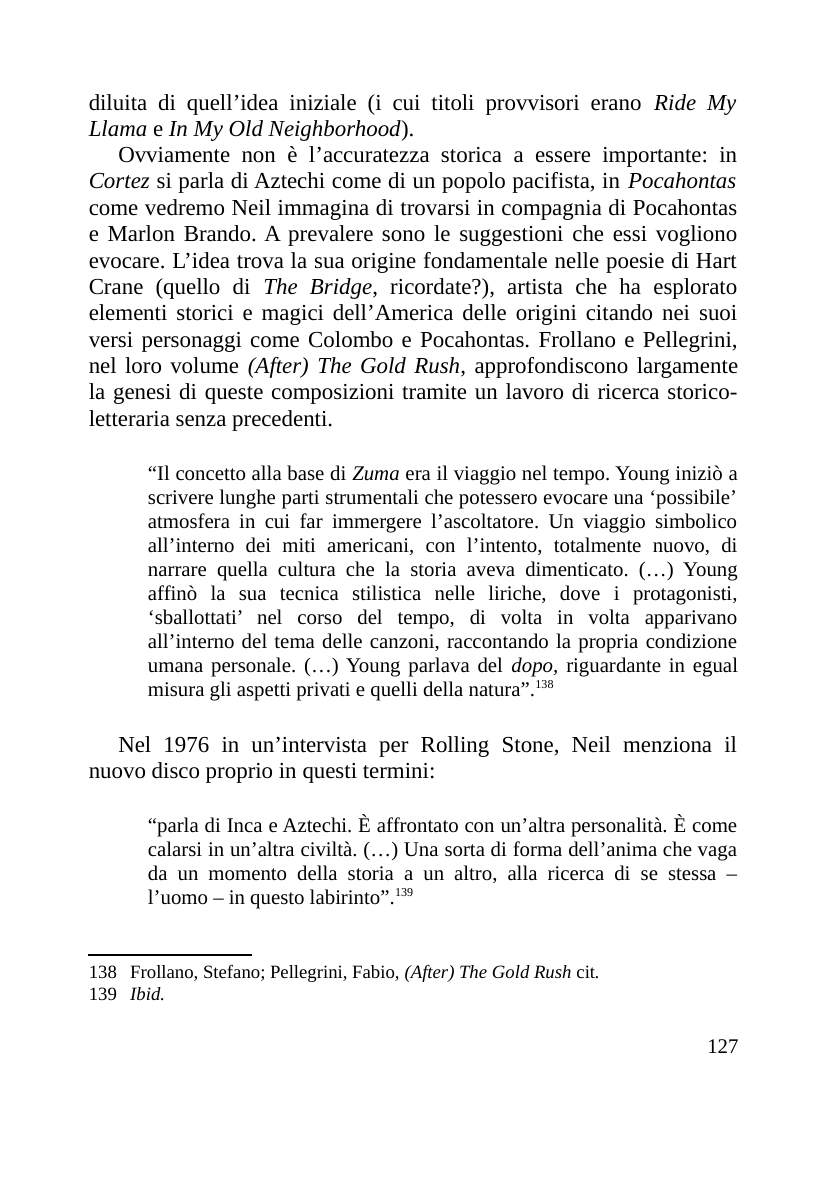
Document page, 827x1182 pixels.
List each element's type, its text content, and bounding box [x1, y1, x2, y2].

text “Il concetto alla base di Zuma era il viaggio nel tempo. Young iniziò a scrivere lunghe parti strumentali che potessero evocare una ‘possibile’ atmosfera in cui far immergere l’ascoltatore. Un viaggio simbolico all’interno dei miti americani, con l’intento, totalmente nuovo, di narrare quella cultura che la storia aveva dimenticato. (…) Young affinò la sua tecnica stilistica nelle liriche, dove i protagonisti, ‘sballottati’ nel corso del tempo, di volta in volta apparivano all’interno del tema delle canzoni, raccontando la propria condizione umana personale. (…) Young parlava del dopo, riguardante in egual misura gli aspetti privati e quelli della natura”. [148, 461, 738, 701]
text Frollano, Stefano; Pellegrini, Fabio, (After) The Gold Rush cit. [88, 961, 738, 982]
text Nel 1976 in un’intervista per Rolling Stone, Neil menziona il nuovo disco proprio in questi termini: [88, 731, 738, 783]
text Ovviamente non è l’accuratezza storica a essere importante: in Cortez si parla di Aztechi come di un popolo pacifista, in Pocahontas come vedremo Neil immagina di trovarsi in compagnia di Pocahontas e Marlon Brando. A prevalere sono le suggestioni che essi vogliono evocare. L’idea trova la sua origine fondamentale nelle poesie di Hart Crane (quello di The Bridge, ricordate?), artista che ha esplorato elementi storici e magici dell’America delle origini citando nei suoi versi personaggi come Colombo e Pocahontas. Frollano e Pellegrini, nel loro volume (After) The Gold Rush, approfondiscono largamente la genesi di queste composizioni tramite un lavoro di ricerca storico-letteraria senza precedenti. [88, 141, 738, 431]
text diluita di quell’idea iniziale (i cui titoli provvisori erano Ride My Llama e In My Old Neighborhood). [88, 88, 738, 141]
text “parla di Inca e Aztechi. È affrontato con un’altra personalità. È come calarsi in un’altra civiltà. (…) Una sorta di forma dell’anima che vaga da un momento della storia a un altro, alla ricerca di se stessa – l’uomo – in questo labirinto”. [148, 813, 738, 909]
text Ibid. [88, 982, 738, 1004]
